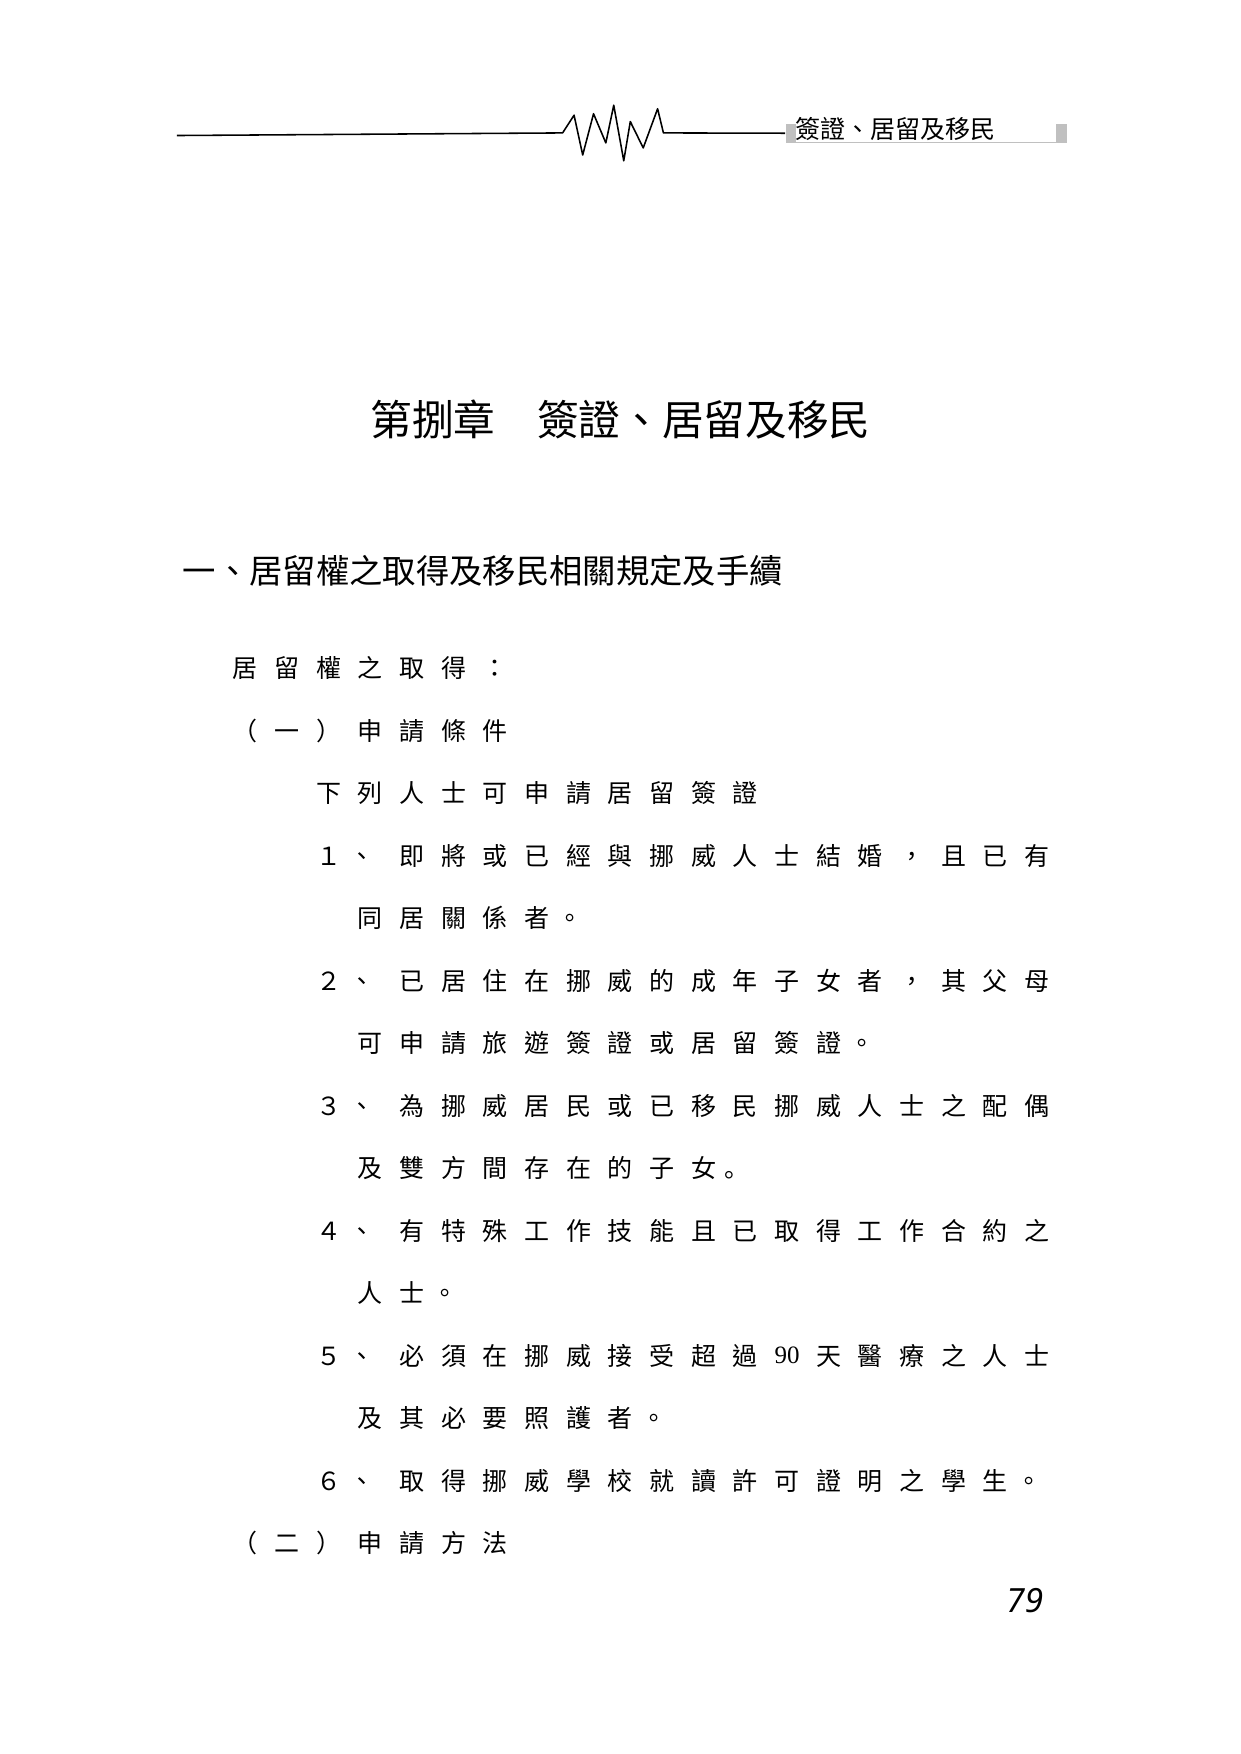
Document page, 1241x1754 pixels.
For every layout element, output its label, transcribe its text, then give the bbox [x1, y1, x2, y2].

text 居留權之取得： [207, 625, 1058, 688]
text ４、有特殊工作技能且已取得工作合約之人士。 [281, 1188, 1058, 1313]
text 下列人士可申請居留簽證 [281, 750, 1058, 813]
text ３、為挪威居民或已移民挪威人士之配偶及雙方間存在的子女。 [281, 1063, 1058, 1188]
text ５、必須在挪威接受超過90天醫療之人士及其必要照護者。 [281, 1313, 1058, 1438]
text 第捌章 簽證、居留及移民 [183, 375, 1058, 438]
text ２、已居住在挪威的成年子女者，其父母可申請旅遊簽證或居留簽證。 [281, 938, 1058, 1063]
text ６、取得挪威學校就讀許可證明之學生。 [281, 1438, 1058, 1500]
text （一）申請條件 [207, 688, 1058, 750]
text （二）申請方法 [207, 1500, 1058, 1563]
text １、即將或已經與挪威人士結婚，且已有同居關係者。 [281, 813, 1058, 938]
text 一、居留權之取得及移民相關規定及手續 [183, 545, 1058, 593]
